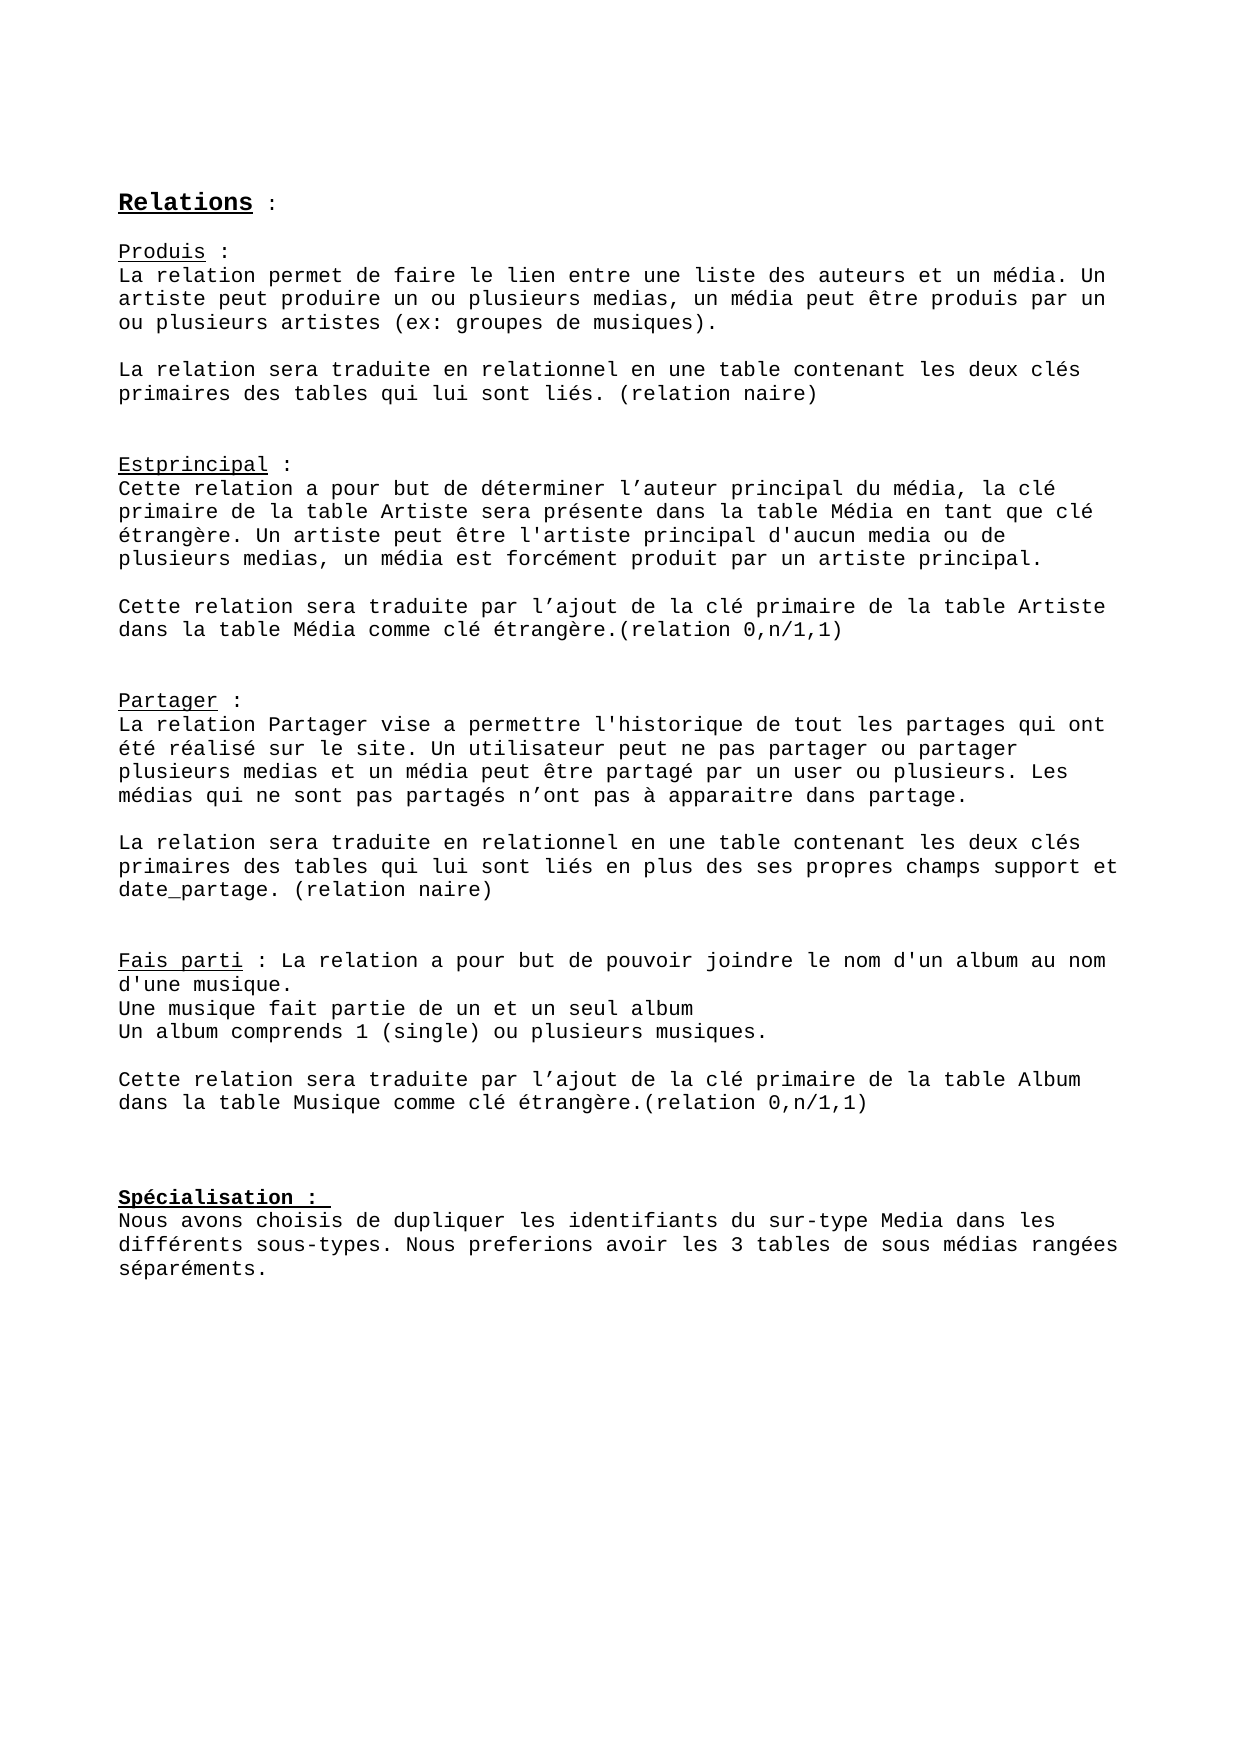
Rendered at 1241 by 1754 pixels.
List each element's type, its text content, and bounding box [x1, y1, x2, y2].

text La relation sera traduite en relationnel en une table contenant les deux clés primaires des tables qui lui sont liés en plus des ses propres champs support et date_partage. (relation naire) [118, 832, 1122, 903]
text La relation sera traduite en relationnel en une table contenant les deux clés primaires des tables qui lui sont liés. (relation naire) [118, 359, 1122, 407]
text Spécialisation : [118, 1187, 1122, 1211]
text Cette relation sera traduite par l’ajout de la clé primaire de la table Artiste dans la table Média comme clé étrangère.(relation 0,n/1,1) [118, 596, 1122, 643]
text Estprincipal : [118, 454, 1122, 477]
text Fais parti : La relation a pour but de pouvoir joindre le nom d'un album au nom d'une musique. [118, 950, 1122, 998]
text Une musique fait partie de un et un seul album [118, 998, 1122, 1021]
text La relation Partager vise a permettre l'historique de tout les partages qui ont été réalisé sur le site. Un utilisateur peut ne pas partager ou partager plusieurs medias et un média peut être partagé par un user ou plusieurs. Les médias qui ne sont pas partagés n’ont pas à apparaitre dans partage. [118, 714, 1122, 808]
text Cette relation a pour but de déterminer l’auteur principal du média, la clé primaire de la table Artiste sera présente dans la table Média en tant que clé étrangère. Un artiste peut être l'artiste principal d'aucun media ou de plusieurs medias, un média est forcément produit par un artiste principal. [118, 477, 1122, 572]
text Produis : [118, 241, 1122, 265]
text Un album comprends 1 (single) ou plusieurs musiques. [118, 1021, 1122, 1045]
text Partager : [118, 690, 1122, 714]
text Relations : [118, 189, 1122, 217]
text La relation permet de faire le lien entre une liste des auteurs et un média. Un artiste peut produire un ou plusieurs medias, un média peut être produis par un ou plusieurs artistes (ex: groupes de musiques). [118, 265, 1122, 336]
text Cette relation sera traduite par l’ajout de la clé primaire de la table Album dans la table Musique comme clé étrangère.(relation 0,n/1,1) [118, 1069, 1122, 1116]
text Nous avons choisis de dupliquer les identifiants du sur-type Media dans les différents sous-types. Nous preferions avoir les 3 tables de sous médias rangées séparéments. [118, 1211, 1122, 1281]
